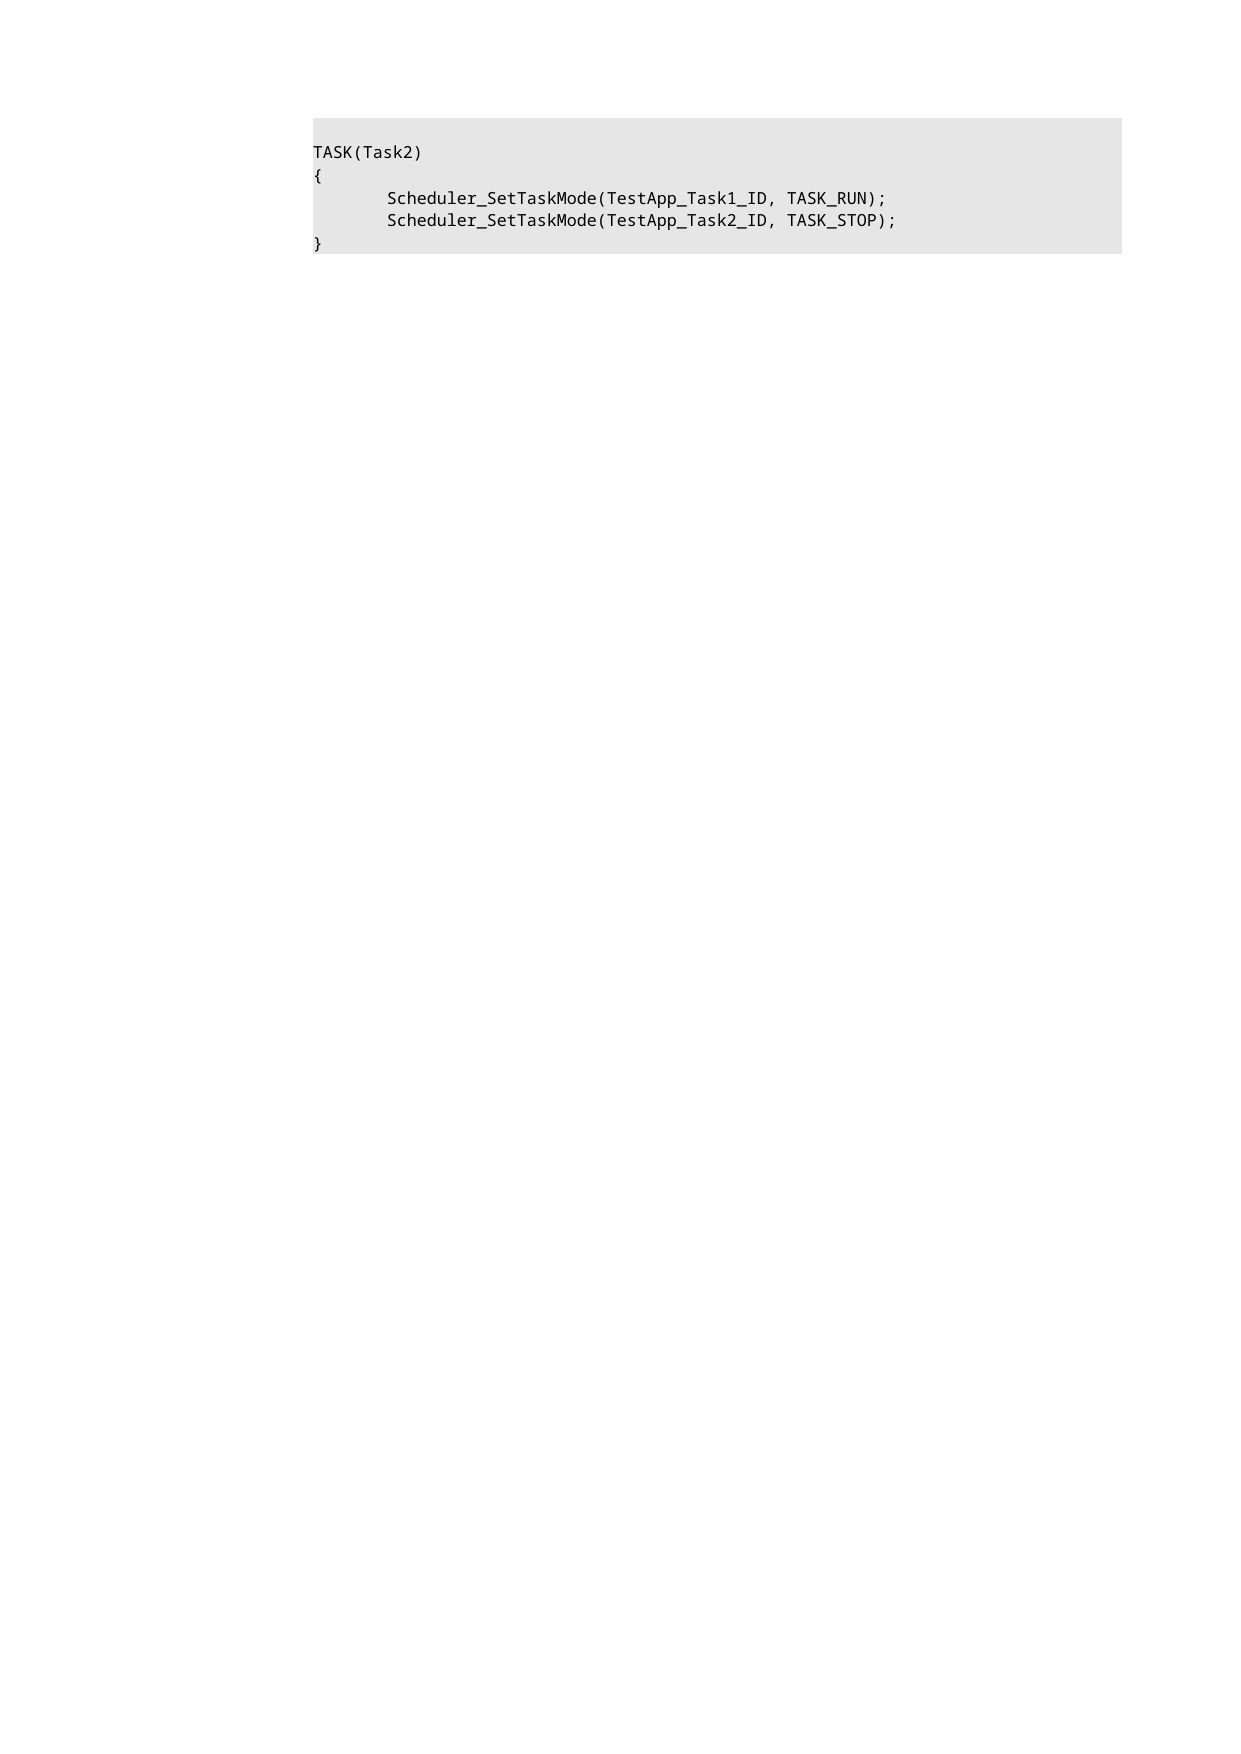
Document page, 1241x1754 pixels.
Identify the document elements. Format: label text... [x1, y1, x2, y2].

text { [313, 163, 1122, 186]
text Scheduler_SetTaskMode(TestApp_Task2_ID, TASK_STOP); [313, 209, 1122, 232]
text } [313, 232, 1122, 254]
text Scheduler_SetTaskMode(TestApp_Task1_ID, TASK_RUN); [313, 186, 1122, 209]
text TASK(Task2) [313, 141, 1122, 163]
